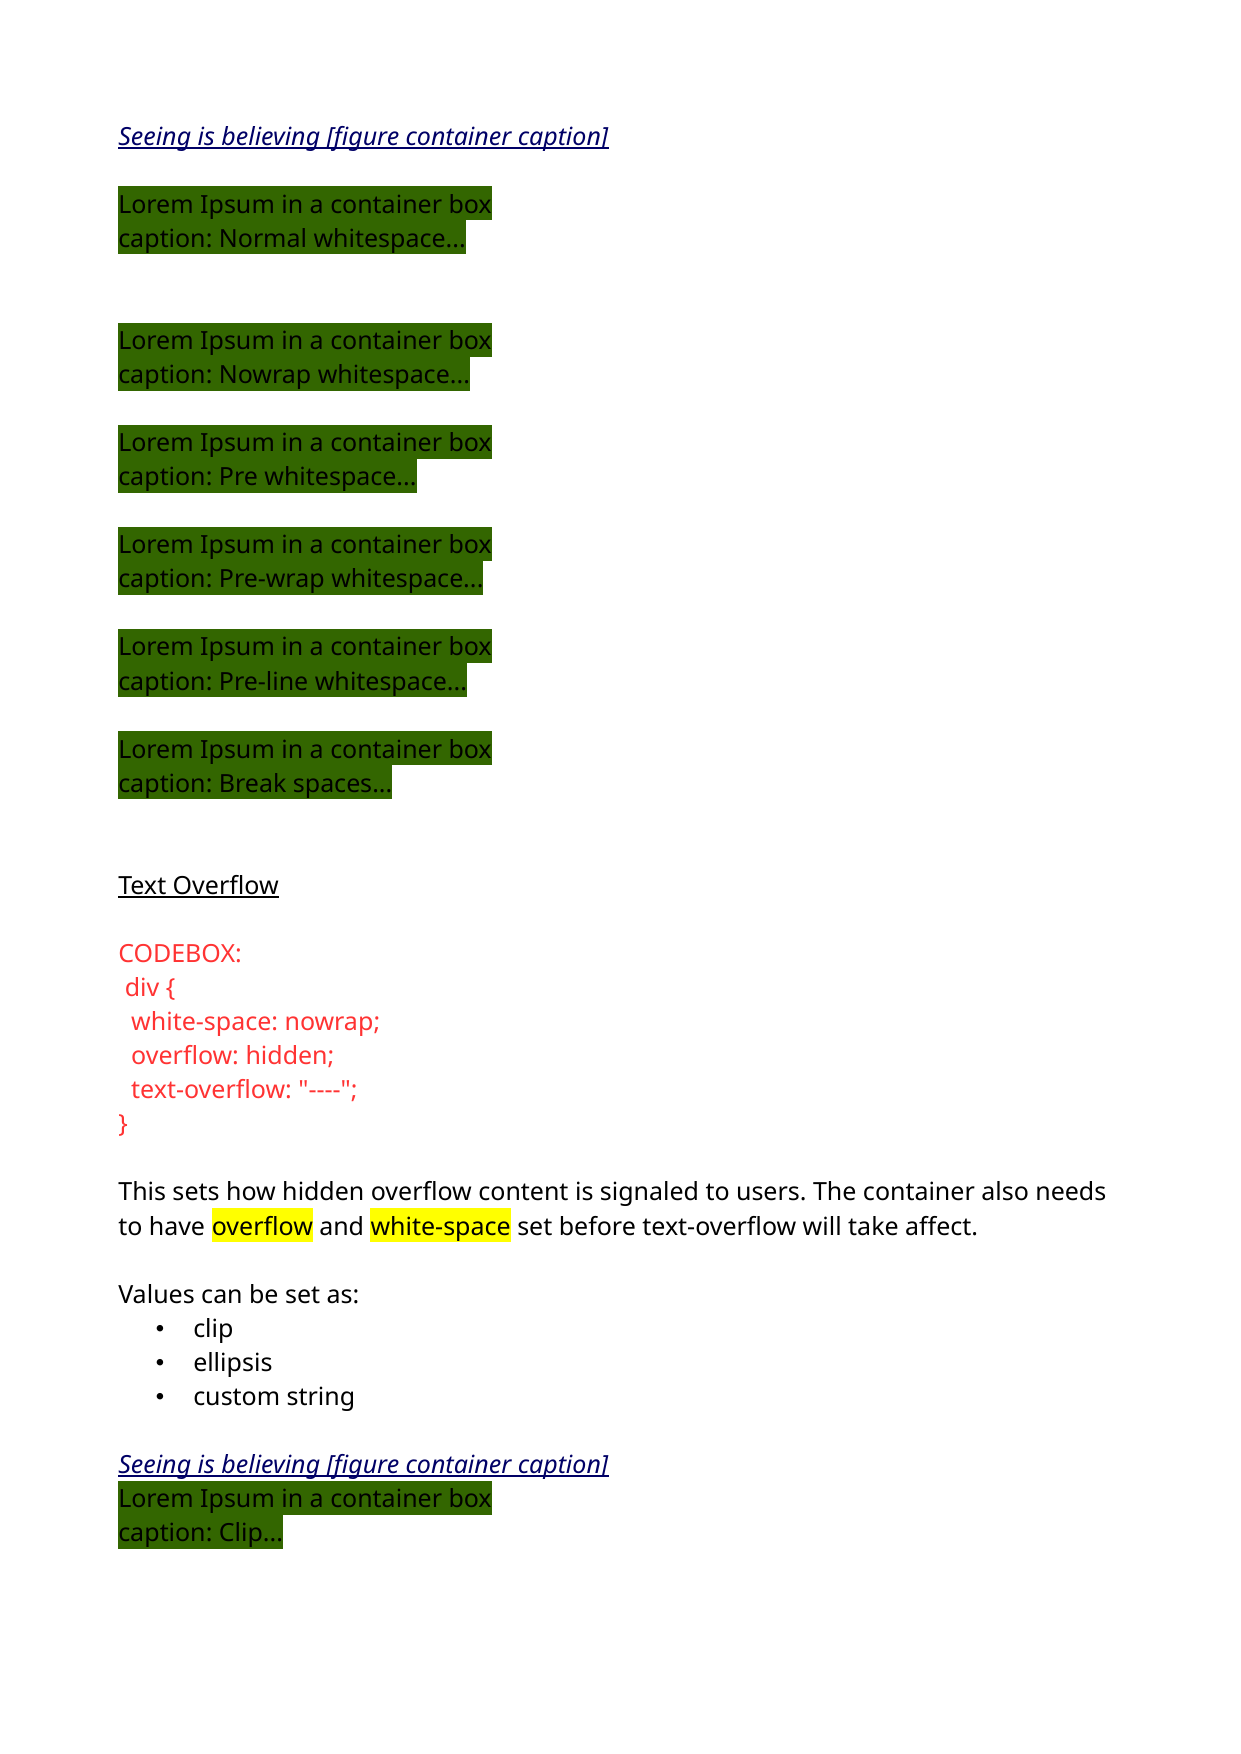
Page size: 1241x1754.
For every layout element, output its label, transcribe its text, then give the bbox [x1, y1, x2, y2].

text Lorem Ipsum in a container box [118, 1481, 1122, 1515]
text text-overflow: "----"; [118, 1072, 1122, 1106]
list clip [156, 1310, 1122, 1344]
text caption: Nowrap whitespace... [118, 357, 1122, 391]
text Lorem Ipsum in a container box [118, 322, 1122, 357]
text } [118, 1106, 1122, 1140]
text caption: Clip... [118, 1515, 1122, 1549]
list custom string [156, 1378, 1122, 1412]
text This sets how hidden overflow content is signaled to users. The container also needs to have overflow and white-space set before text-overflow will take affect. [118, 1174, 1122, 1242]
text Seeing is believing [figure container caption] [118, 1447, 1122, 1481]
text caption: Pre-wrap whitespace... [118, 561, 1122, 595]
text caption: Pre-line whitespace... [118, 663, 1122, 697]
text white-space: nowrap; [118, 1004, 1122, 1038]
text CODEBOX: [118, 936, 1122, 970]
text caption: Pre whitespace... [118, 459, 1122, 493]
text caption: Break spaces... [118, 765, 1122, 799]
text Lorem Ipsum in a container box [118, 186, 1122, 220]
text Text Overflow [118, 867, 1122, 902]
list ellipsis [156, 1344, 1122, 1378]
text Lorem Ipsum in a container box [118, 527, 1122, 561]
text Lorem Ipsum in a container box [118, 425, 1122, 459]
text Values can be set as: [118, 1276, 1122, 1310]
text Seeing is believing [figure container caption] [118, 118, 1122, 152]
text Lorem Ipsum in a container box [118, 629, 1122, 663]
text caption: Normal whitespace... [118, 220, 1122, 254]
text div { [118, 970, 1122, 1004]
text overflow: hidden; [118, 1038, 1122, 1072]
text Lorem Ipsum in a container box [118, 731, 1122, 765]
